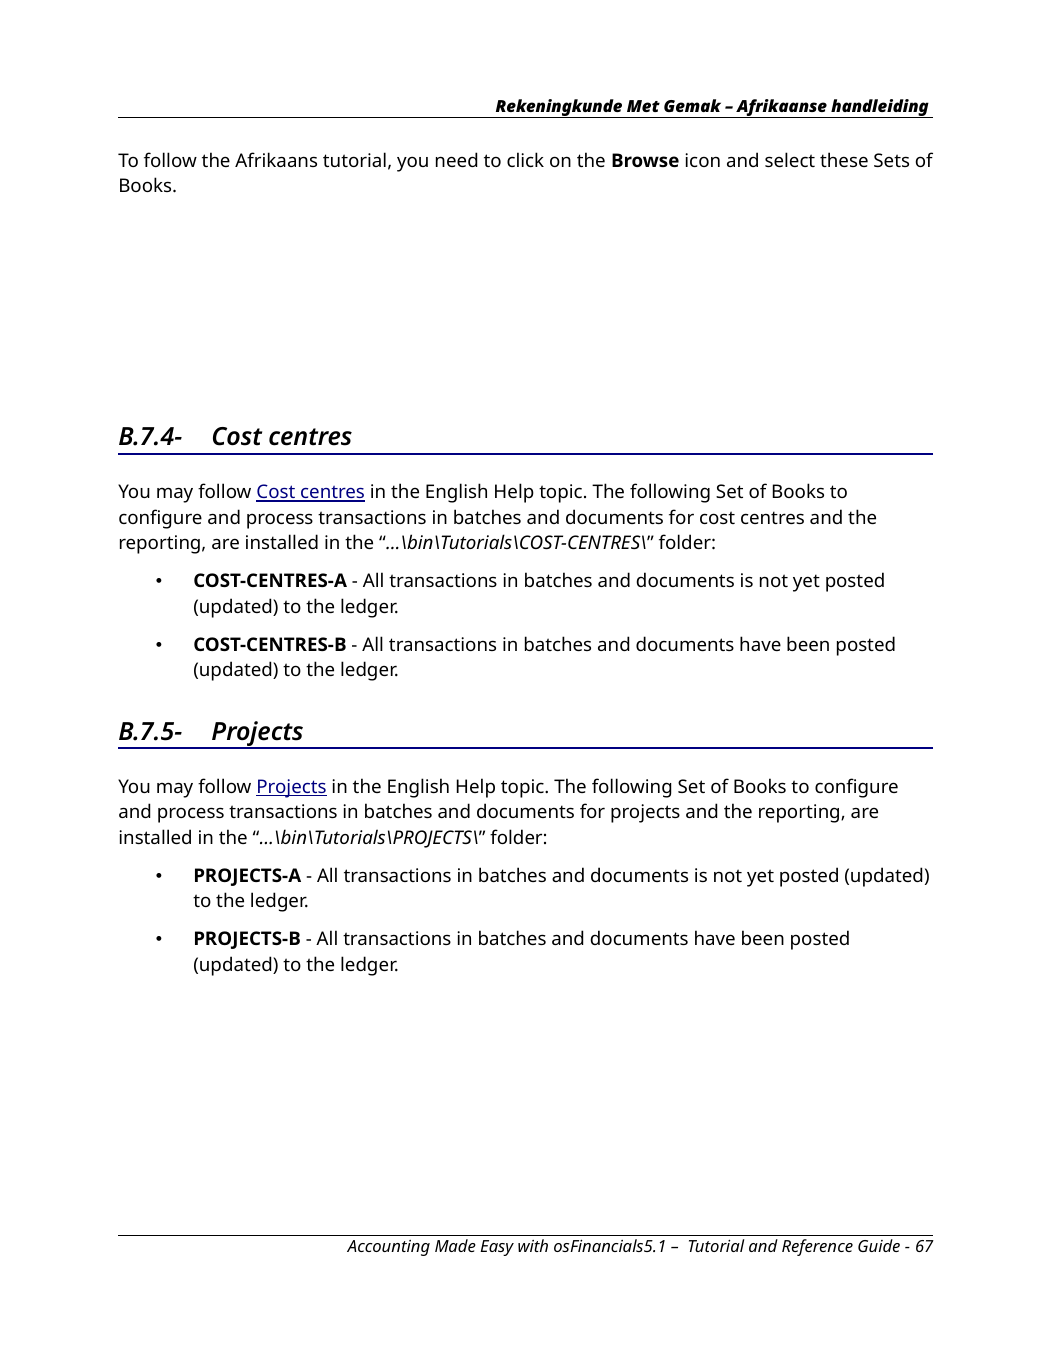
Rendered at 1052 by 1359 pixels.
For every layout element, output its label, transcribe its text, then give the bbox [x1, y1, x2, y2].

text You may follow Cost centres in the English Help topic. The following Set of Books to configure and process transactions in batches and documents for cost centres and the reporting, are installed in the “…\bin\Tutorials\COST-CENTRES\” folder: [118, 478, 933, 555]
text To follow the Afrikaans tutorial, you need to click on the Browse icon and select these Sets of Books. [118, 147, 933, 198]
list COST-CENTRES-A - All transactions in batches and documents is not yet posted (updated) to the ledger. [156, 567, 933, 618]
list COST-CENTRES-B - All transactions in batches and documents have been posted (updated) to the ledger. [156, 631, 933, 682]
subtitle Cost centres [118, 419, 933, 453]
text You may follow Projects in the English Help topic. The following Set of Books to configure and process transactions in batches and documents for projects and the reporting, are installed in the “…\bin\Tutorials\PROJECTS\” folder: [118, 773, 933, 849]
list PROJECTS-B - All transactions in batches and documents have been posted (updated) to the ledger. [156, 925, 933, 976]
list PROJECTS-A - All transactions in batches and documents is not yet posted (updated) to the ledger. [156, 862, 933, 913]
subtitle Projects [118, 713, 933, 747]
